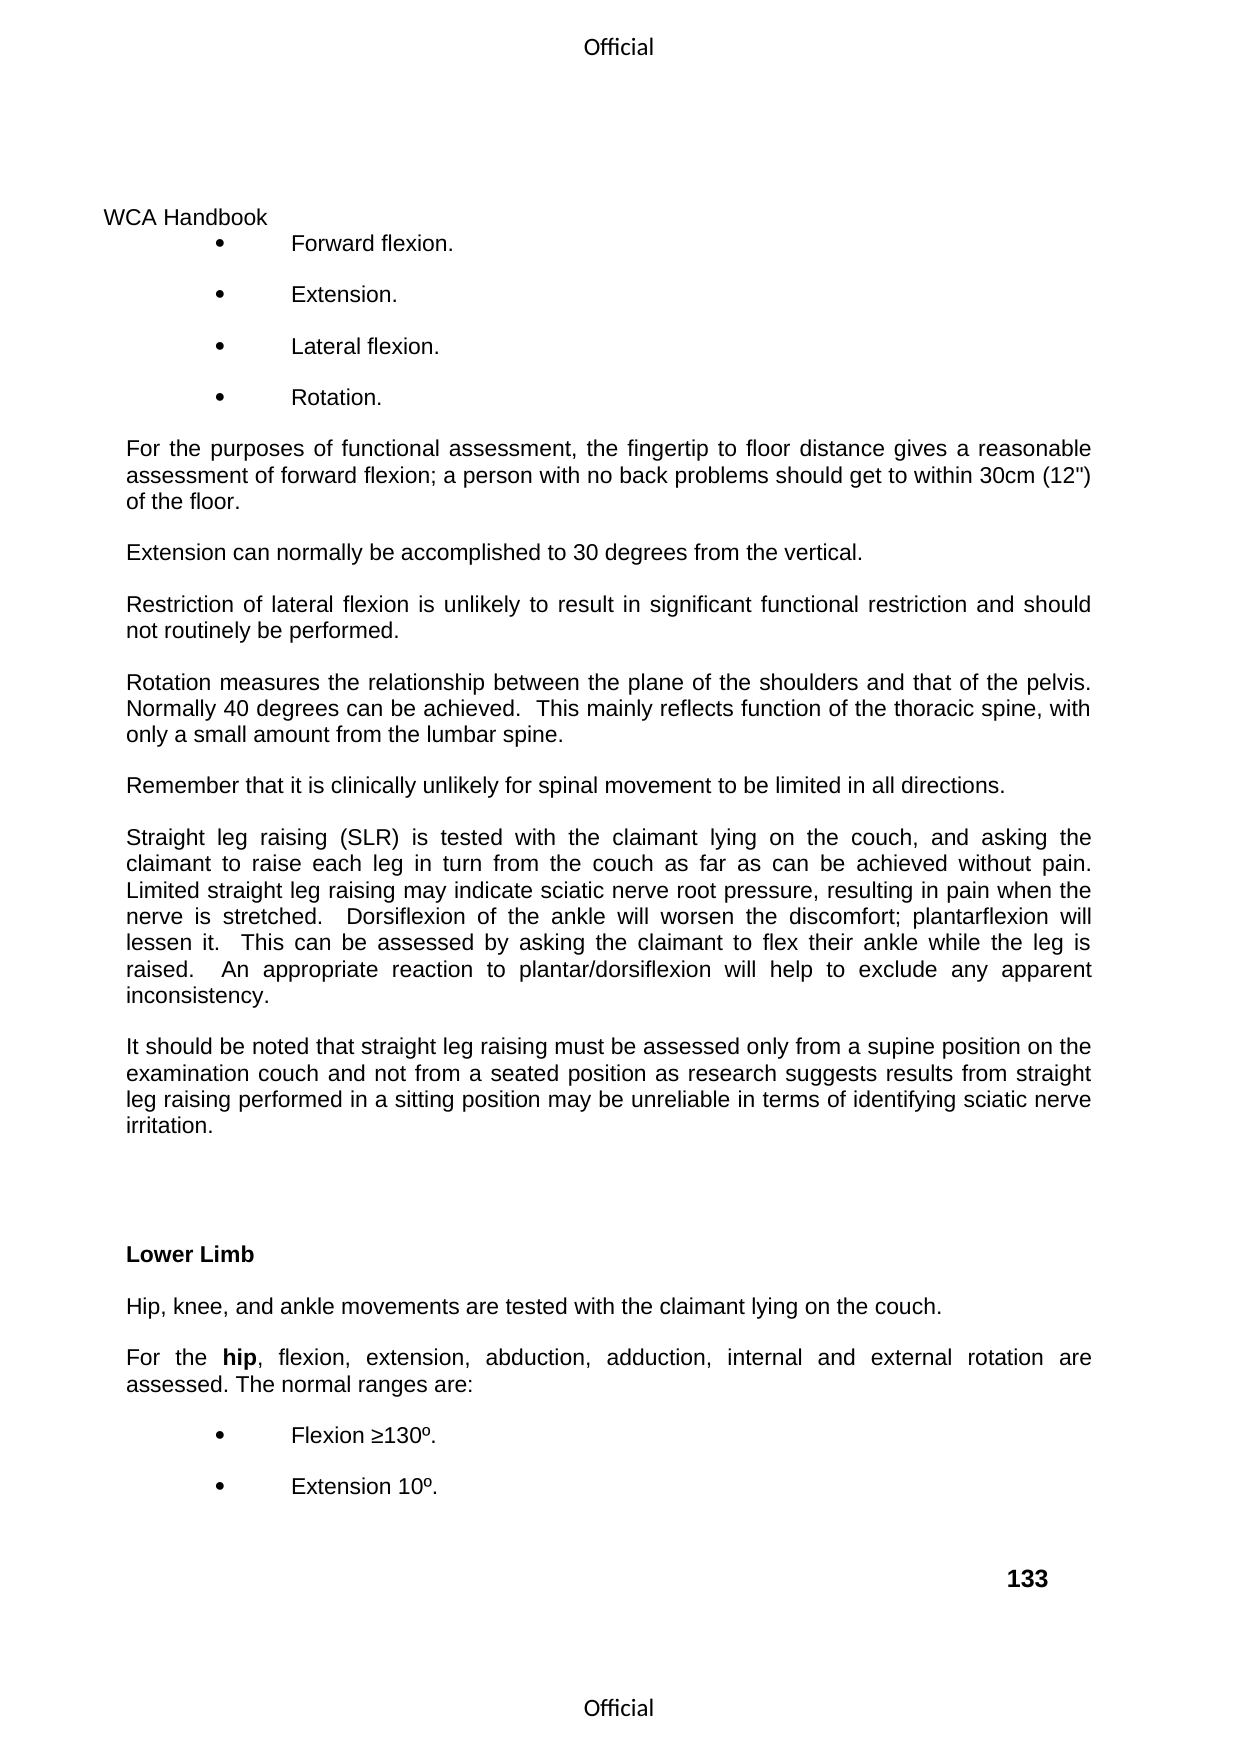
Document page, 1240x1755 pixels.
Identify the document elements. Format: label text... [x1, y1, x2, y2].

text For the purposes of functional assessment, the fingertip to floor distance gives a reasonable assessment of forward flexion; a person with no back problems should get to within 30cm (12") of the floor. [126, 435, 1093, 514]
list Lateral flexion. [216, 333, 1093, 359]
text For the hip, flexion, extension, abduction, adduction, internal and external rotation are assessed. The normal ranges are: [126, 1344, 1093, 1397]
text Hip, knee, and ankle movements are tested with the claimant lying on the couch. [126, 1293, 1093, 1319]
list Forward flexion. [216, 230, 1093, 256]
list Flexion ≥130º. [216, 1422, 1093, 1448]
list Extension 10º. [216, 1473, 1093, 1499]
text Straight leg raising (SLR) is tested with the claimant lying on the couch, and asking the claimant to raise each leg in turn from the couch as far as can be achieved without pain. Limited straight leg raising may indicate sciatic nerve root pressure, resulting in pain when the nerve is stretched. Dorsiflexion of the ankle will worsen the discomfort; plantarflexion will lessen it. This can be assessed by asking the claimant to flex their ankle while the leg is raised. An appropriate reaction to plantar/dorsiflexion will help to exclude any apparent inconsistency. [126, 824, 1093, 1008]
text It should be noted that straight leg raising must be assessed only from a supine position on the examination couch and not from a seated position as research suggests results from straight leg raising performed in a sitting position may be unreliable in terms of identifying sciatic nerve irritation. [126, 1033, 1093, 1139]
text Lower Limb [126, 1241, 1093, 1268]
text Remember that it is clinically unlikely for spinal movement to be limited in all directions. [126, 772, 1093, 799]
text Rotation measures the relationship between the plane of the shoulders and that of the pelvis. Normally 40 degrees can be achieved. This mainly reflects function of the thoracic spine, with only a small amount from the lumbar spine. [126, 668, 1093, 747]
list Extension. [216, 281, 1093, 308]
text Restriction of lateral flexion is unlikely to result in significant functional restriction and should not routinely be performed. [126, 591, 1093, 643]
list Rotation. [216, 384, 1093, 410]
text Extension can normally be accomplished to 30 degrees from the vertical. [126, 539, 1093, 566]
